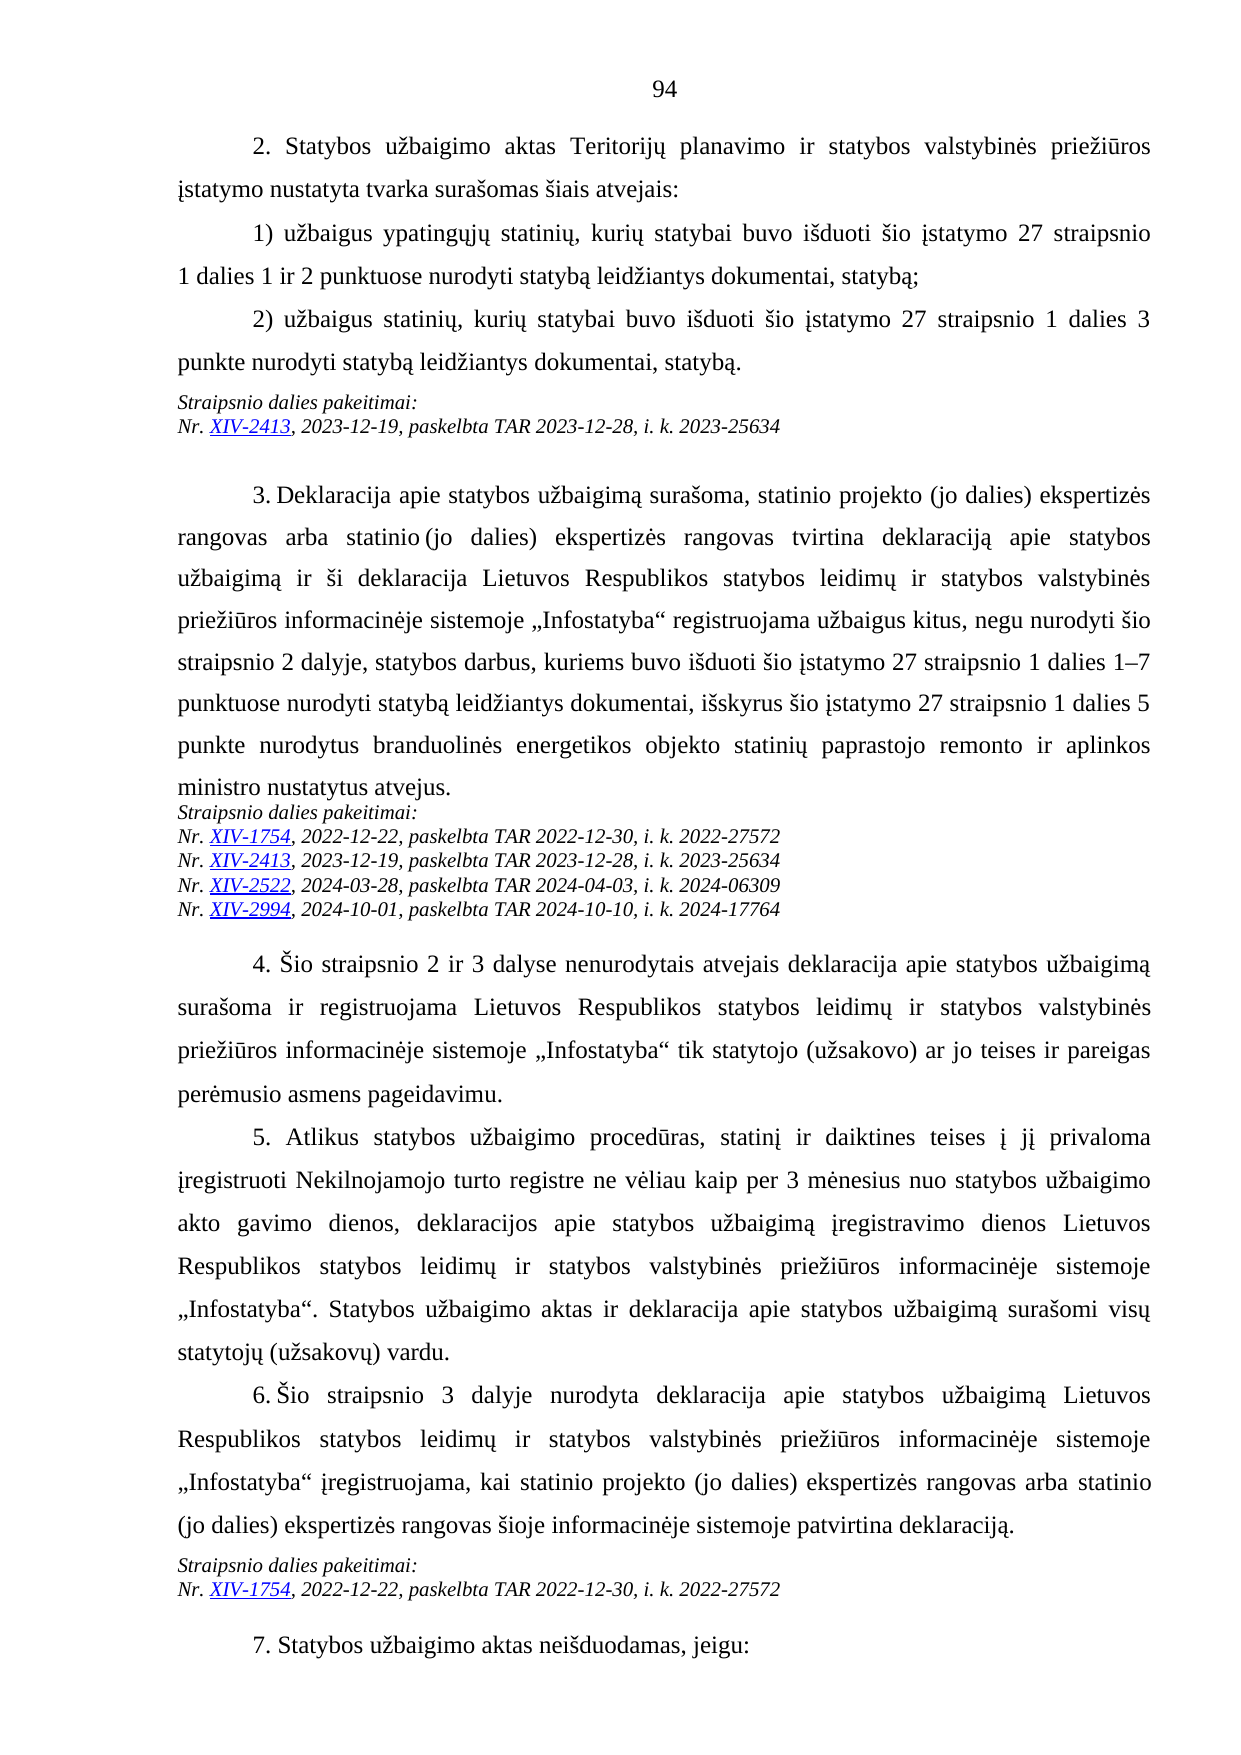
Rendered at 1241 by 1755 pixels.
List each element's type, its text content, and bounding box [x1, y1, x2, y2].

text Nr. XIV-2413, 2023-12-19, paskelbta TAR 2023-12-28, i. k. 2023-25634 [177, 848, 1152, 872]
text 4. Šio straipsnio 2 ir 3 dalyse nenurodytais atvejais deklaracija apie statybos užbaigimą surašoma ir registruojama Lietuvos Respublikos statybos leidimų ir statybos valstybinės priežiūros informacinėje sistemoje „Infostatyba“ tik statytojo (užsakovo) ar jo teises ir pareigas perėmusio asmens pageidavimu. [177, 949, 1152, 1107]
text Straipsnio dalies pakeitimai: [177, 390, 1152, 414]
text 2) užbaigus statinių, kurių statybai buvo išduoti šio įstatymo 27 straipsnio 1 dalies 3 punkte nurodyti statybą leidžiantys dokumentai, statybą. [177, 304, 1152, 376]
text Straipsnio dalies pakeitimai: [177, 800, 1152, 824]
text 5. Atlikus statybos užbaigimo procedūras, statinį ir daiktines teises į jį privaloma įregistruoti Nekilnojamojo turto registre ne vėliau kaip per 3 mėnesius nuo statybos užbaigimo akto gavimo dienos, deklaracijos apie statybos užbaigimą įregistravimo dienos Lietuvos Respublikos statybos leidimų ir statybos valstybinės priežiūros informacinėje sistemoje „Infostatyba“. Statybos užbaigimo aktas ir deklaracija apie statybos užbaigimą surašomi visų statytojų (užsakovų) vardu. [177, 1122, 1152, 1366]
text 6. Šio straipsnio 3 dalyje nurodyta deklaracija apie statybos užbaigimą Lietuvos Respublikos statybos leidimų ir statybos valstybinės priežiūros informacinėje sistemoje „Infostatyba“ įregistruojama, kai statinio projekto (jo dalies) ekspertizės rangovas arba statinio (jo dalies) ekspertizės rangovas šioje informacinėje sistemoje patvirtina deklaraciją. [177, 1381, 1152, 1539]
text Nr. XIV-1754, 2022-12-22, paskelbta TAR 2022-12-30, i. k. 2022-27572 [177, 1577, 1152, 1601]
text Nr. XIV-2413, 2023-12-19, paskelbta TAR 2023-12-28, i. k. 2023-25634 [177, 414, 1152, 438]
text Straipsnio dalies pakeitimai: [177, 1553, 1152, 1577]
text 3. Deklaracija apie statybos užbaigimą surašoma, statinio projekto (jo dalies) ekspertizės rangovas arba statinio (jo dalies) ekspertizės rangovas tvirtina deklaraciją apie statybos užbaigimą ir ši deklaracija Lietuvos Respublikos statybos leidimų ir statybos valstybinės priežiūros informacinėje sistemoje „Infostatyba“ registruojama užbaigus kitus, negu nurodyti šio straipsnio 2 dalyje, statybos darbus, kuriems buvo išduoti šio įstatymo 27 straipsnio 1 dalies 1–7 punktuose nurodyti statybą leidžiantys dokumentai, išskyrus šio įstatymo 27 straipsnio 1 dalies 5 punkte nurodytus branduolinės energetikos objekto statinių paprastojo remonto ir aplinkos ministro nustatytus atvejus. [177, 467, 1152, 800]
text Nr. XIV-2994, 2024-10-01, paskelbta TAR 2024-10-10, i. k. 2024-17764 [177, 897, 1152, 921]
text Nr. XIV-2522, 2024-03-28, paskelbta TAR 2024-04-03, i. k. 2024-06309 [177, 872, 1152, 897]
text 1) užbaigus ypatingųjų statinių, kurių statybai buvo išduoti šio įstatymo 27 straipsnio 1 dalies 1 ir 2 punktuose nurodyti statybą leidžiantys dokumentai, statybą; [177, 218, 1152, 289]
text Nr. XIV-1754, 2022-12-22, paskelbta TAR 2022-12-30, i. k. 2022-27572 [177, 824, 1152, 848]
text 2. Statybos užbaigimo aktas Teritorijų planavimo ir statybos valstybinės priežiūros įstatymo nustatyta tvarka surašomas šiais atvejais: [177, 131, 1152, 203]
text 7. Statybos užbaigimo aktas neišduodamas, jeigu: [177, 1630, 1152, 1659]
